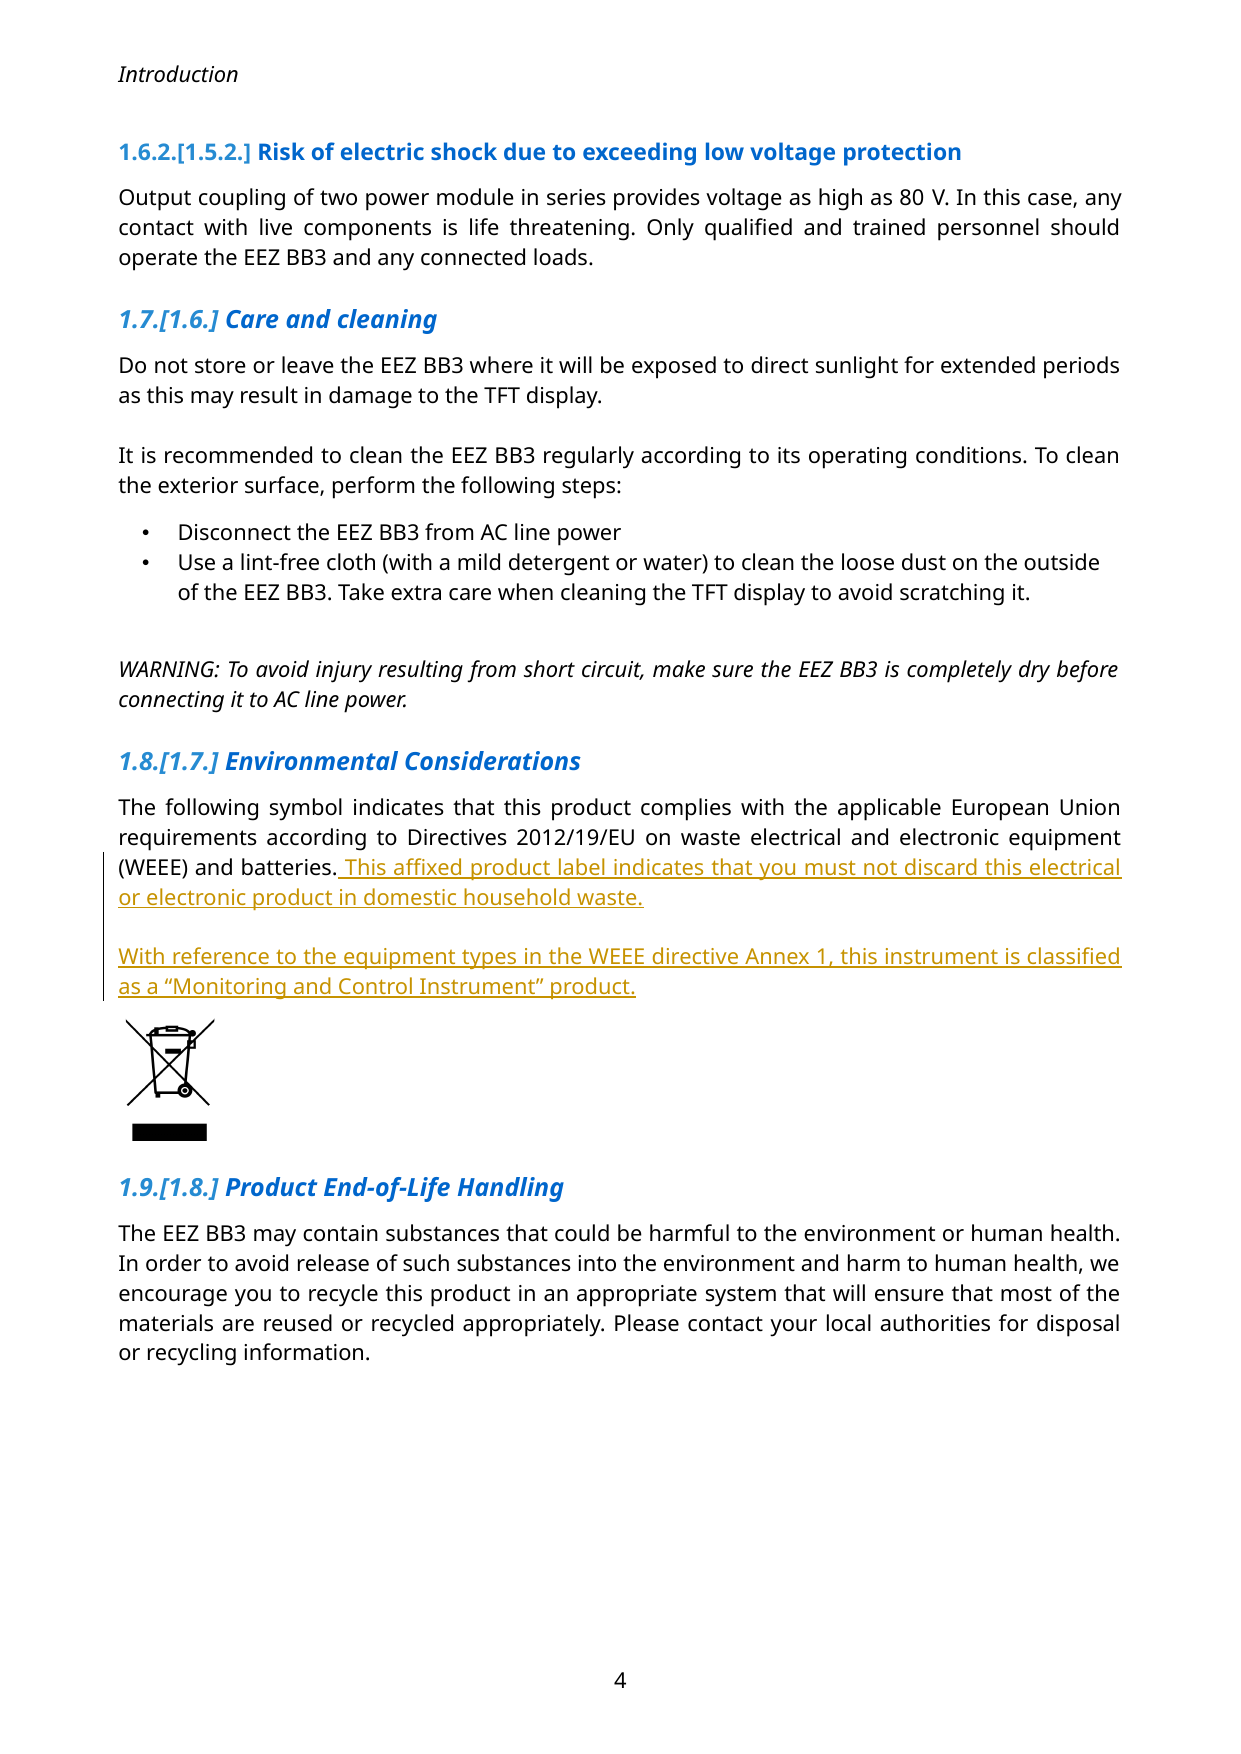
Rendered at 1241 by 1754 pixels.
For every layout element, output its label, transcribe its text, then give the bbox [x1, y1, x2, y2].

text Output coupling of two power module in series provides voltage as high as 80 V. In this case, any contact with live components is life threatening. Only qualified and trained personnel should operate the EEZ BB3 and any connected loads. [118, 182, 1122, 272]
picture [125, 1018, 215, 1141]
text With reference to the equipment types in the WEEE directive Annex 1, this instrument is classified [118, 941, 1122, 966]
subtitle Risk of electric shock due to exceeding low voltage protection [118, 136, 1122, 168]
list Use a lint-free cloth (with a mild detergent or water) to clean the loose dust on the outside of the EEZ BB3. Take extra care when cleaning the TFT display to avoid scratching it. [142, 547, 1110, 606]
subtitle Environmental Considerations [118, 743, 1122, 777]
text The following symbol indicates that this product complies with the applicable European Union requirements according to Directives 2012/19/EU on waste electrical and electronic equipment (WEEE) and batteries. This affixed product label indicates that you must not discard this electrical or electronic product in domestic household waste. [118, 792, 1122, 911]
text Do not store or leave the EEZ BB3 where it will be exposed to direct sunlight for extended periods as this may result in damage to the TFT display. [118, 350, 1122, 410]
text It is recommended to clean the EEZ BB3 regularly according to its operating conditions. To clean the exterior surface, perform the following steps: [118, 440, 1122, 499]
subtitle Product End-of-Life Handling [118, 1169, 1122, 1203]
text WARNING: To avoid injury resulting from short circuit, make sure the EEZ BB3 is completely dry before connecting it to AC line power. [118, 654, 1122, 713]
list Disconnect the EEZ BB3 from AC line power [142, 517, 1110, 547]
subtitle Care and cleaning [118, 302, 1122, 336]
text The EEZ BB3 may contain substances that could be harmful to the environment or human health. In order to avoid release of such substances into the environment and harm to human health, we encourage you to recycle this product in an appropriate system that will ensure that most of the materials are reused or recycled appropriately. Please contact your local authorities for disposal or recycling information. [118, 1218, 1122, 1367]
text as a “Monitoring and Control Instrument” product. [118, 968, 1122, 1001]
